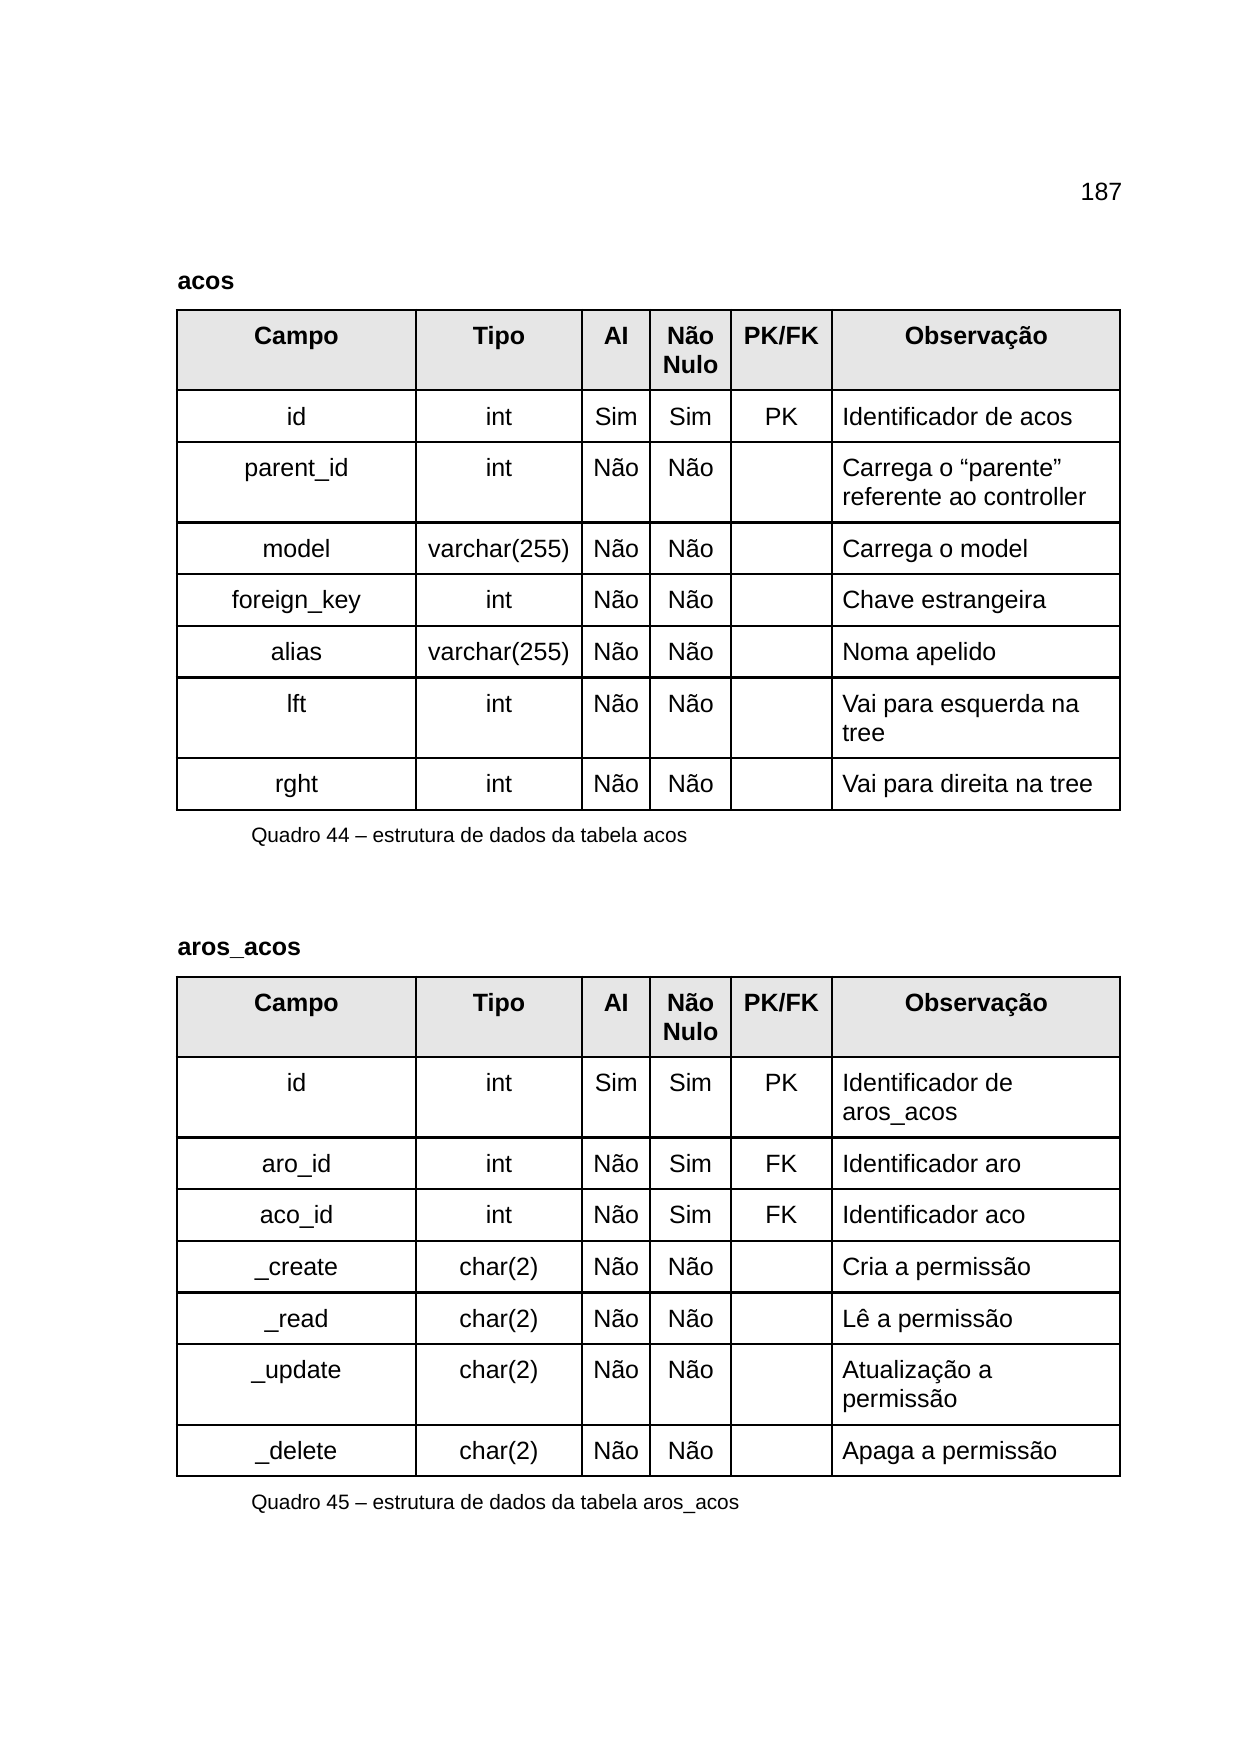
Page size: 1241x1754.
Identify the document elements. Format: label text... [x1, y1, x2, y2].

table_cell Noma apelido [833, 627, 1119, 676]
table_cell Identificador de aros_acos [833, 1058, 1119, 1136]
table_cell char(2) [417, 1294, 581, 1343]
table_cell int [417, 1190, 581, 1240]
table_cell lft [178, 679, 415, 757]
table_cell Não [583, 1426, 649, 1475]
table_cell [732, 1426, 831, 1475]
table_cell [732, 1294, 831, 1343]
table_header PK/FK [732, 978, 831, 1056]
table_cell Sim [651, 1139, 730, 1188]
table_header Observação [833, 311, 1119, 389]
table_cell Sim [651, 1058, 730, 1136]
table_cell Não [583, 443, 649, 521]
table_cell int [417, 391, 581, 441]
table_cell Não [651, 575, 730, 625]
table_cell varchar(255) [417, 627, 581, 676]
table_cell Não [651, 759, 730, 808]
table_cell Carrega o “parente” referente ao controller [833, 443, 1119, 521]
text aros_acos [177, 932, 1122, 961]
table_cell id [178, 391, 415, 441]
table_cell [732, 759, 831, 808]
table_cell Não [651, 1345, 730, 1423]
table_cell char(2) [417, 1242, 581, 1291]
table_cell Não [651, 524, 730, 573]
table_cell Não [651, 443, 730, 521]
table_cell FK [732, 1190, 831, 1240]
table_cell model [178, 524, 415, 573]
table_cell int [417, 679, 581, 757]
text acos [177, 266, 1122, 294]
table_cell int [417, 443, 581, 521]
table_cell Não [583, 627, 649, 676]
table_cell Não [583, 524, 649, 573]
table_cell Não [651, 1426, 730, 1475]
table_cell [732, 1345, 831, 1423]
table_cell Identificador de acos [833, 391, 1119, 441]
table_cell _delete [178, 1426, 415, 1475]
table_cell Não [651, 627, 730, 676]
table_header Campo [178, 978, 415, 1056]
table_cell _create [178, 1242, 415, 1291]
table_cell parent_id [178, 443, 415, 521]
table_cell Não [583, 1190, 649, 1240]
table_cell Não [583, 575, 649, 625]
table_header AI [583, 311, 649, 389]
table_cell id [178, 1058, 415, 1136]
table_cell [732, 524, 831, 573]
table_cell Não [583, 1345, 649, 1423]
table_cell Sim [583, 1058, 649, 1136]
table_cell Vai para direita na tree [833, 759, 1119, 808]
table_cell _read [178, 1294, 415, 1343]
table_cell Identificador aco [833, 1190, 1119, 1240]
table_header Não Nulo [651, 311, 730, 389]
table_cell [732, 1242, 831, 1291]
table_cell rght [178, 759, 415, 808]
table_cell _update [178, 1345, 415, 1423]
text Quadro 44 – estrutura de dados da tabela acos [177, 823, 1122, 847]
table_cell Não [583, 759, 649, 808]
table_cell [732, 627, 831, 676]
table_cell Não [651, 679, 730, 757]
text Quadro 45 – estrutura de dados da tabela aros_acos [177, 1490, 1122, 1514]
table_cell Não [583, 1294, 649, 1343]
table_cell Sim [651, 391, 730, 441]
table_cell int [417, 575, 581, 625]
table_cell Atualização a permissão [833, 1345, 1119, 1423]
table_cell Identificador aro [833, 1139, 1119, 1188]
table_cell Não [583, 679, 649, 757]
table_cell [732, 575, 831, 625]
table_cell char(2) [417, 1345, 581, 1423]
table_header Tipo [417, 978, 581, 1056]
table_cell Não [651, 1242, 730, 1291]
table_cell Chave estrangeira [833, 575, 1119, 625]
table_header PK/FK [732, 311, 831, 389]
table_header Observação [833, 978, 1119, 1056]
table_cell [732, 679, 831, 757]
table_cell aro_id [178, 1139, 415, 1188]
table_header Não Nulo [651, 978, 730, 1056]
table_cell Sim [651, 1190, 730, 1240]
table_cell int [417, 759, 581, 808]
table_cell char(2) [417, 1426, 581, 1475]
table_cell Apaga a permissão [833, 1426, 1119, 1475]
table_cell FK [732, 1139, 831, 1188]
table_cell foreign_key [178, 575, 415, 625]
table_cell Sim [583, 391, 649, 441]
table_cell alias [178, 627, 415, 676]
table_cell Não [651, 1294, 730, 1343]
table_cell aco_id [178, 1190, 415, 1240]
table_cell Carrega o model [833, 524, 1119, 573]
table_cell int [417, 1139, 581, 1188]
table_cell [732, 443, 831, 521]
table_cell Lê a permissão [833, 1294, 1119, 1343]
table_cell Cria a permissão [833, 1242, 1119, 1291]
table_cell Vai para esquerda na tree [833, 679, 1119, 757]
table_cell Não [583, 1139, 649, 1188]
table_cell Não [583, 1242, 649, 1291]
table_cell PK [732, 391, 831, 441]
table_header Campo [178, 311, 415, 389]
table_cell varchar(255) [417, 524, 581, 573]
table_cell PK [732, 1058, 831, 1136]
table_header AI [583, 978, 649, 1056]
table_header Tipo [417, 311, 581, 389]
table_cell int [417, 1058, 581, 1136]
